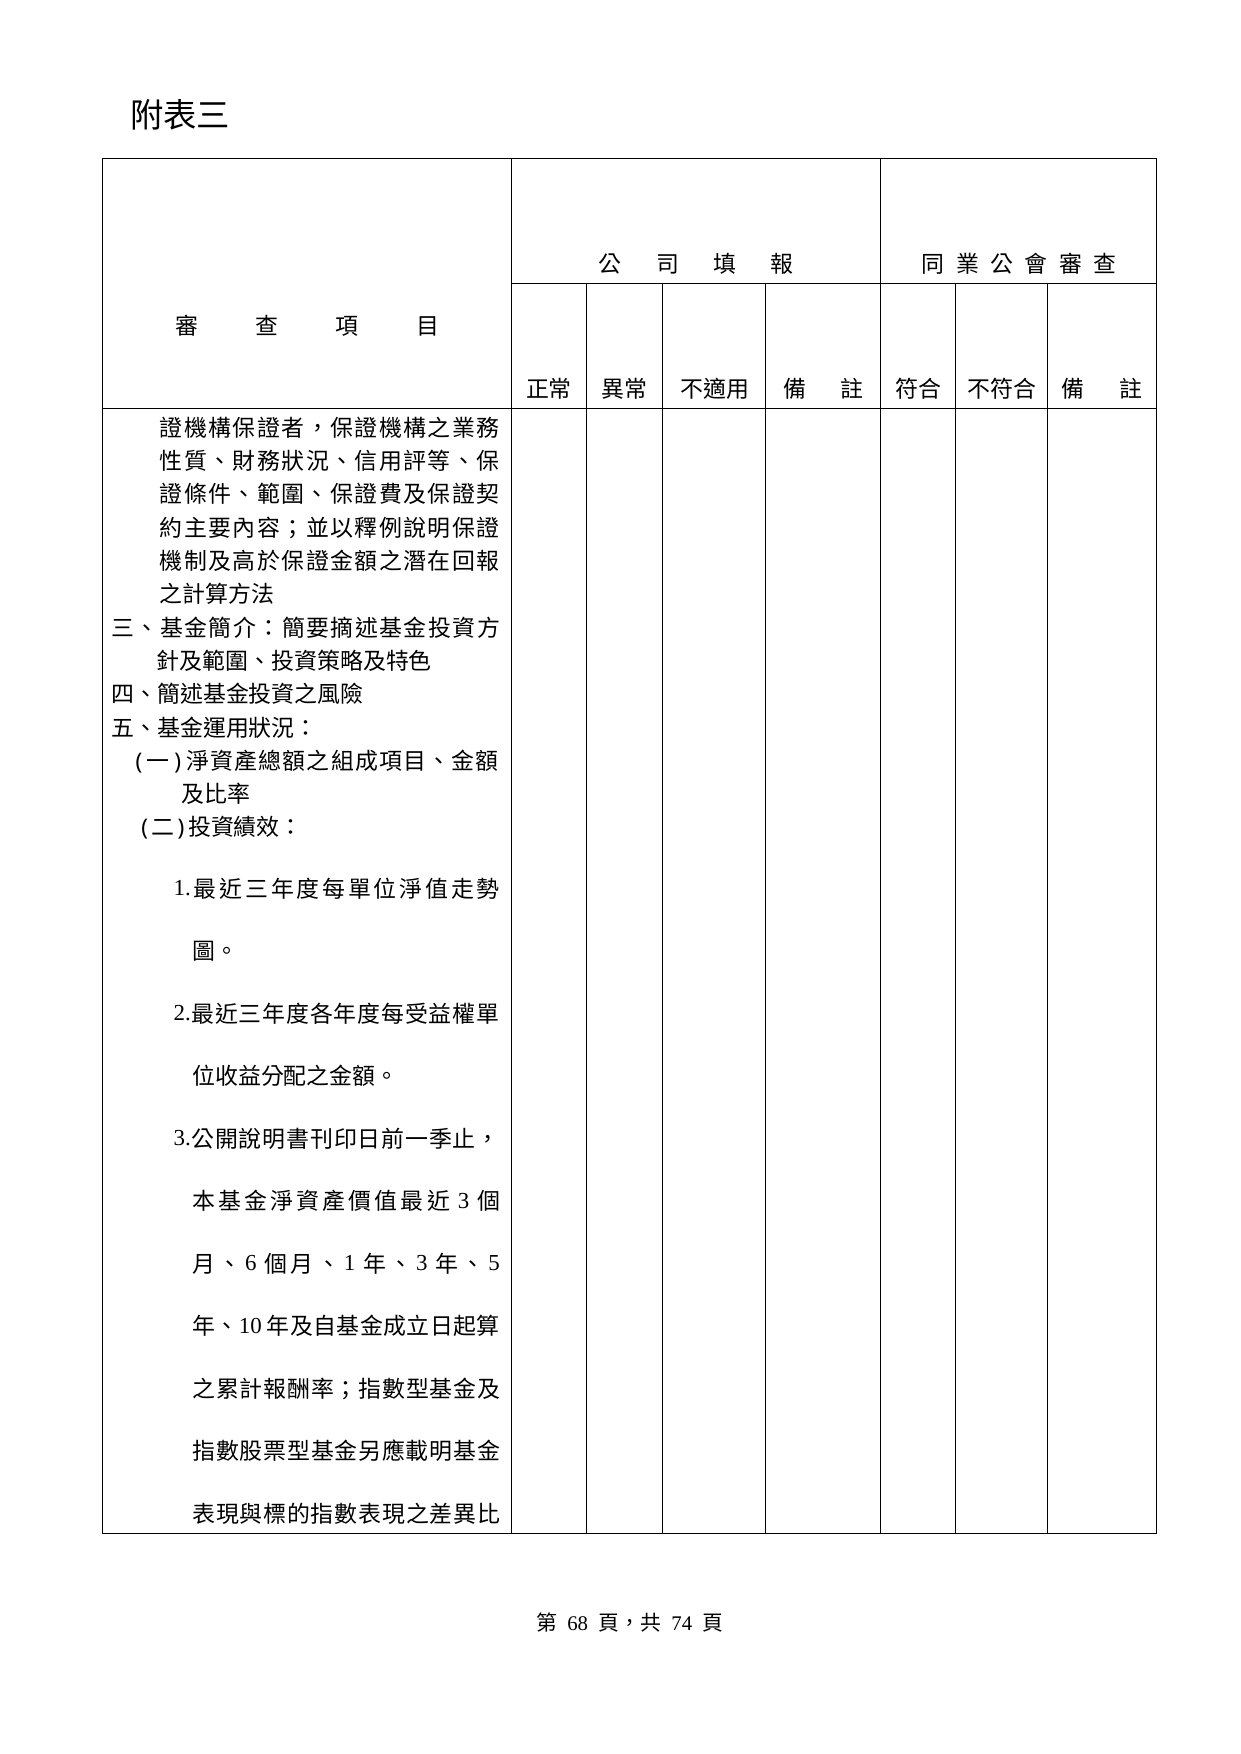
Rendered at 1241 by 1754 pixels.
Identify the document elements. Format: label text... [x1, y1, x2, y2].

table_cell 異常 [587, 284, 662, 408]
table_header 審 查 項 目 [103, 159, 511, 408]
table_cell 備 註 [766, 284, 880, 408]
table_cell 正常 [512, 284, 586, 408]
table_header 公 司 填 報 [512, 159, 880, 283]
table_cell [1048, 409, 1156, 1533]
table_cell 符合 [881, 284, 955, 408]
table_cell 備 註 [1048, 284, 1156, 408]
table_cell [512, 409, 586, 1533]
table_cell [956, 409, 1047, 1533]
table_cell [766, 409, 880, 1533]
table_cell [881, 409, 955, 1533]
table_cell 不符合 [956, 284, 1047, 408]
table_cell [663, 409, 765, 1533]
table_cell [587, 409, 662, 1533]
table_cell 不適用 [663, 284, 765, 408]
table_header 同 業 公 會 審 查 [881, 159, 1156, 283]
table_cell 證機構保證者，保證機構之業務性質、財務狀況、信用評等、保證條件、範圍、保證費及保證契約主要內容；並以釋例說明保證機制及高於保證金額之潛在回報之計算方法 三、基金簡介：簡要摘述基金投資方針及範圍、投資策略及特色 四、簡述基金投資之風險 五、基金運用狀況： (一)淨資產總額之組成項目、金額及比率 (二)投資績效： 1.最近三年度每單位淨值走勢圖。 2.最近三年度各年度每受益權單位收益分配之金額。 3.公開說明書刊印日前一季止，本基金淨資產價值最近3個月、6個月、1年、3年、5年、10年及自基金成立日起算之累計報酬率；指數型基金及指數股票型基金另應載明基金表現與標的指數表現之差異比 [103, 409, 511, 1533]
